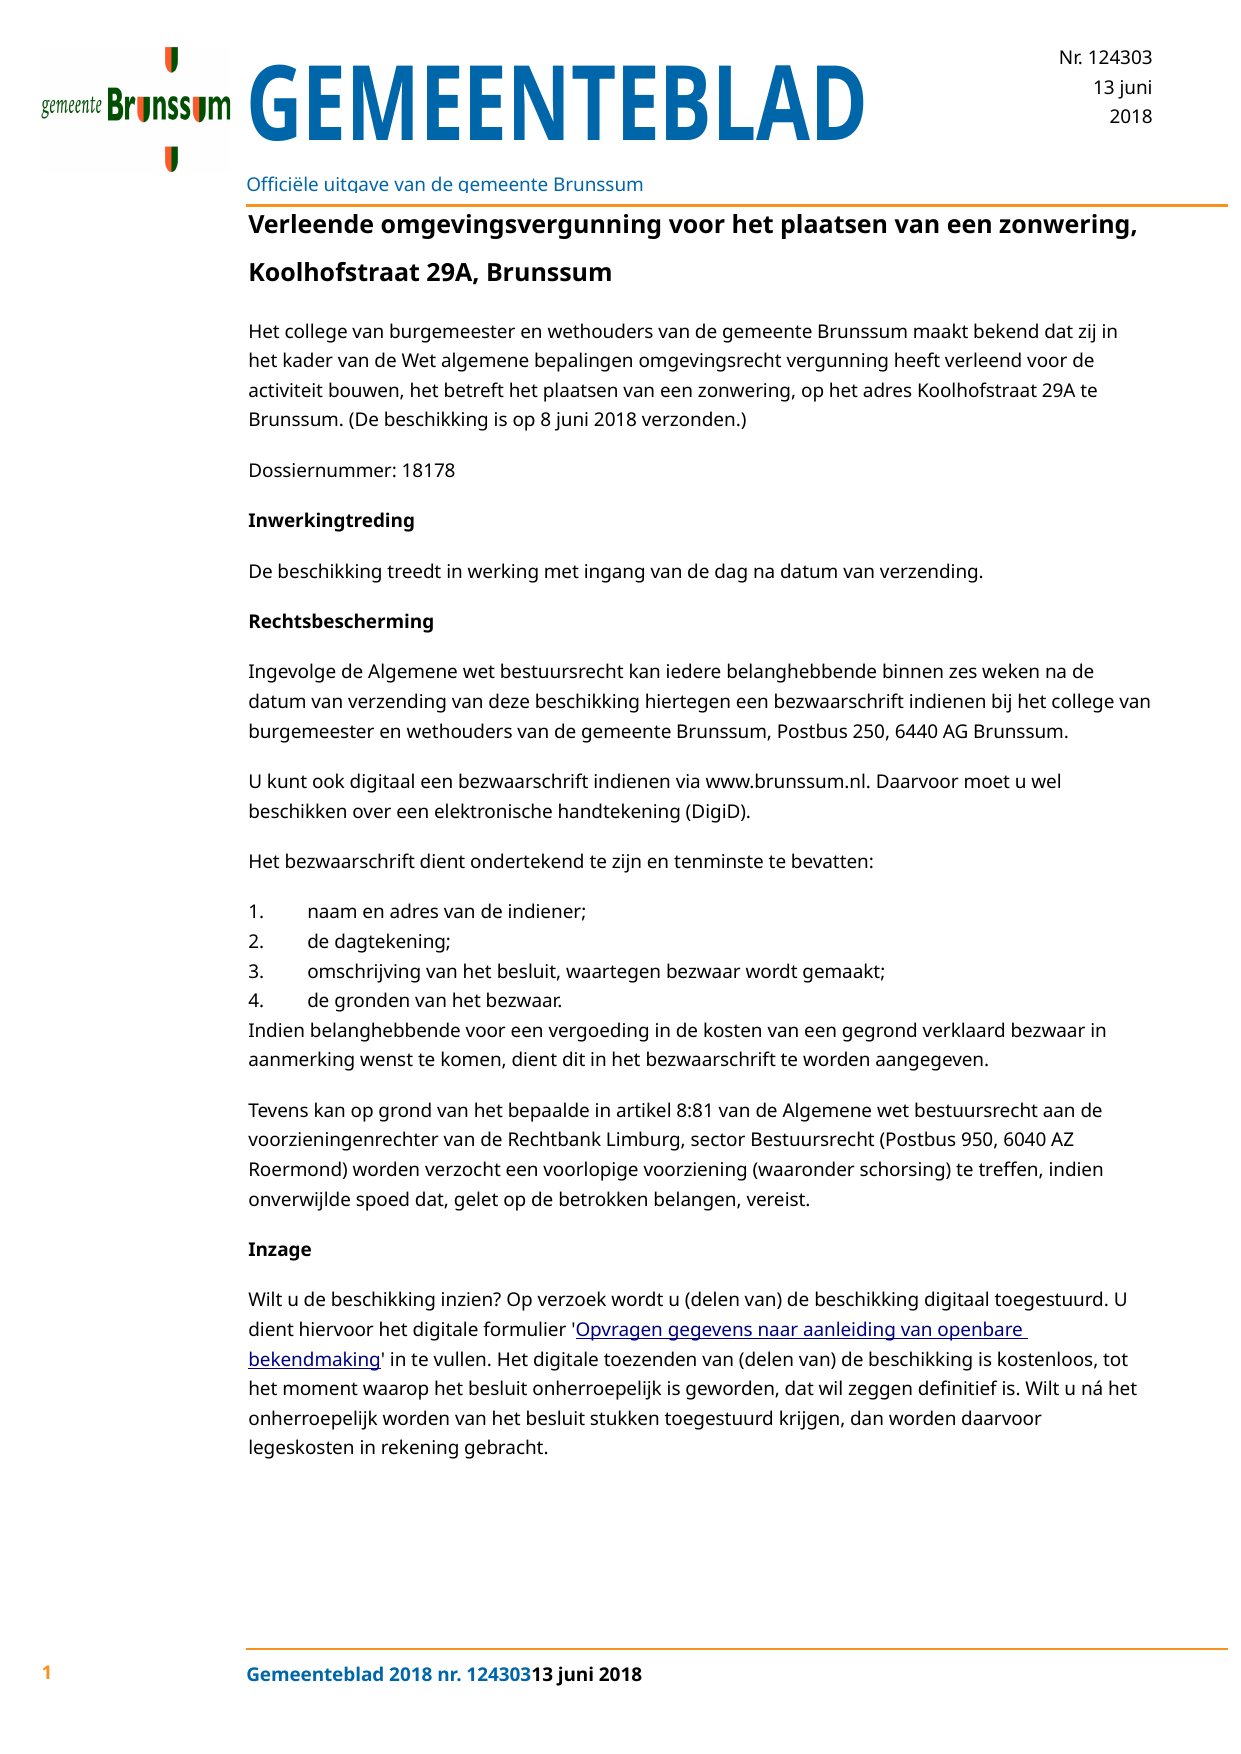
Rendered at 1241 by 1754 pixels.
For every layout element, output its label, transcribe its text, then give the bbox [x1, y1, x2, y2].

list naam en adres van de indiener; [248, 899, 1152, 924]
list de gronden van het bezwaar. [248, 987, 1152, 1013]
text U kunt ook digitaal een bezwaarschrift indienen via www.brunssum.nl. Daarvoor moet u wel beschikken over een elektronische handtekening (DigiD). [248, 768, 1152, 824]
text Inzage [248, 1236, 1152, 1262]
text Verleende omgevingsvergunning voor het plaatsen van een zonwering, Koolhofstraat 29A, Brunssum [248, 207, 1152, 288]
text Het bezwaarschrift dient ondertekend te zijn en tenminste te bevatten: [248, 848, 1152, 874]
text Het college van burgemeester en wethouders van de gemeente Brunssum maakt bekend dat zij in het kader van de Wet algemene bepalingen omgevingsrecht vergunning heeft verleend voor de activiteit bouwen, het betreft het plaatsen van een zonwering, op het adres Koolhofstraat 29A te Brunssum. (De beschikking is op 8 juni 2018 verzonden.) [248, 318, 1152, 432]
text Wilt u de beschikking inzien? Op verzoek wordt u (delen van) de beschikking digitaal toegestuurd. U dient hiervoor het digitale formulier 'Opvragen gegevens naar aanleiding van openbare bekendmaking' in te vullen. Het digitale toezenden van (delen van) de beschikking is kostenloos, tot het moment waarop het besluit onherroepelijk is geworden, dat wil zeggen definitief is. Wilt u ná het onherroepelijk worden van het besluit stukken toegestuurd krijgen, dan worden daarvoor legeskosten in rekening gebracht. [248, 1287, 1152, 1460]
list de dagtekening; [248, 928, 1152, 954]
text Inwerkingtreding [248, 507, 1152, 533]
text Rechtsbescherming [248, 608, 1152, 634]
text Indien belanghebbende voor een vergoeding in de kosten van een gegrond verklaard bezwaar in aanmerking wenst te komen, dient dit in het bezwaarschrift te worden aangegeven. [248, 1017, 1152, 1072]
text Tevens kan op grond van het bepaalde in artikel 8:81 van de Algemene wet bestuursrecht aan de voorzieningenrechter van de Rechtbank Limburg, sector Bestuursrecht (Postbus 950, 6040 AZ Roermond) worden verzocht een voorlopige voorziening (waaronder schorsing) te treffen, indien onverwijlde spoed dat, gelet op de betrokken belangen, vereist. [248, 1097, 1152, 1212]
list omschrijving van het besluit, waartegen bezwaar wordt gemaakt; [248, 958, 1152, 984]
picture [41, 47, 231, 172]
text De beschikking treedt in werking met ingang van de dag na datum van verzending. [248, 558, 1152, 584]
text Dossiernummer: 18178 [248, 457, 1152, 483]
text Ingevolge de Algemene wet bestuursrecht kan iedere belanghebbende binnen zes weken na de datum van verzending van deze beschikking hiertegen een bezwaarschrift indienen bij het college van burgemeester en wethouders van de gemeente Brunssum, Postbus 250, 6440 AG Brunssum. [248, 659, 1152, 744]
